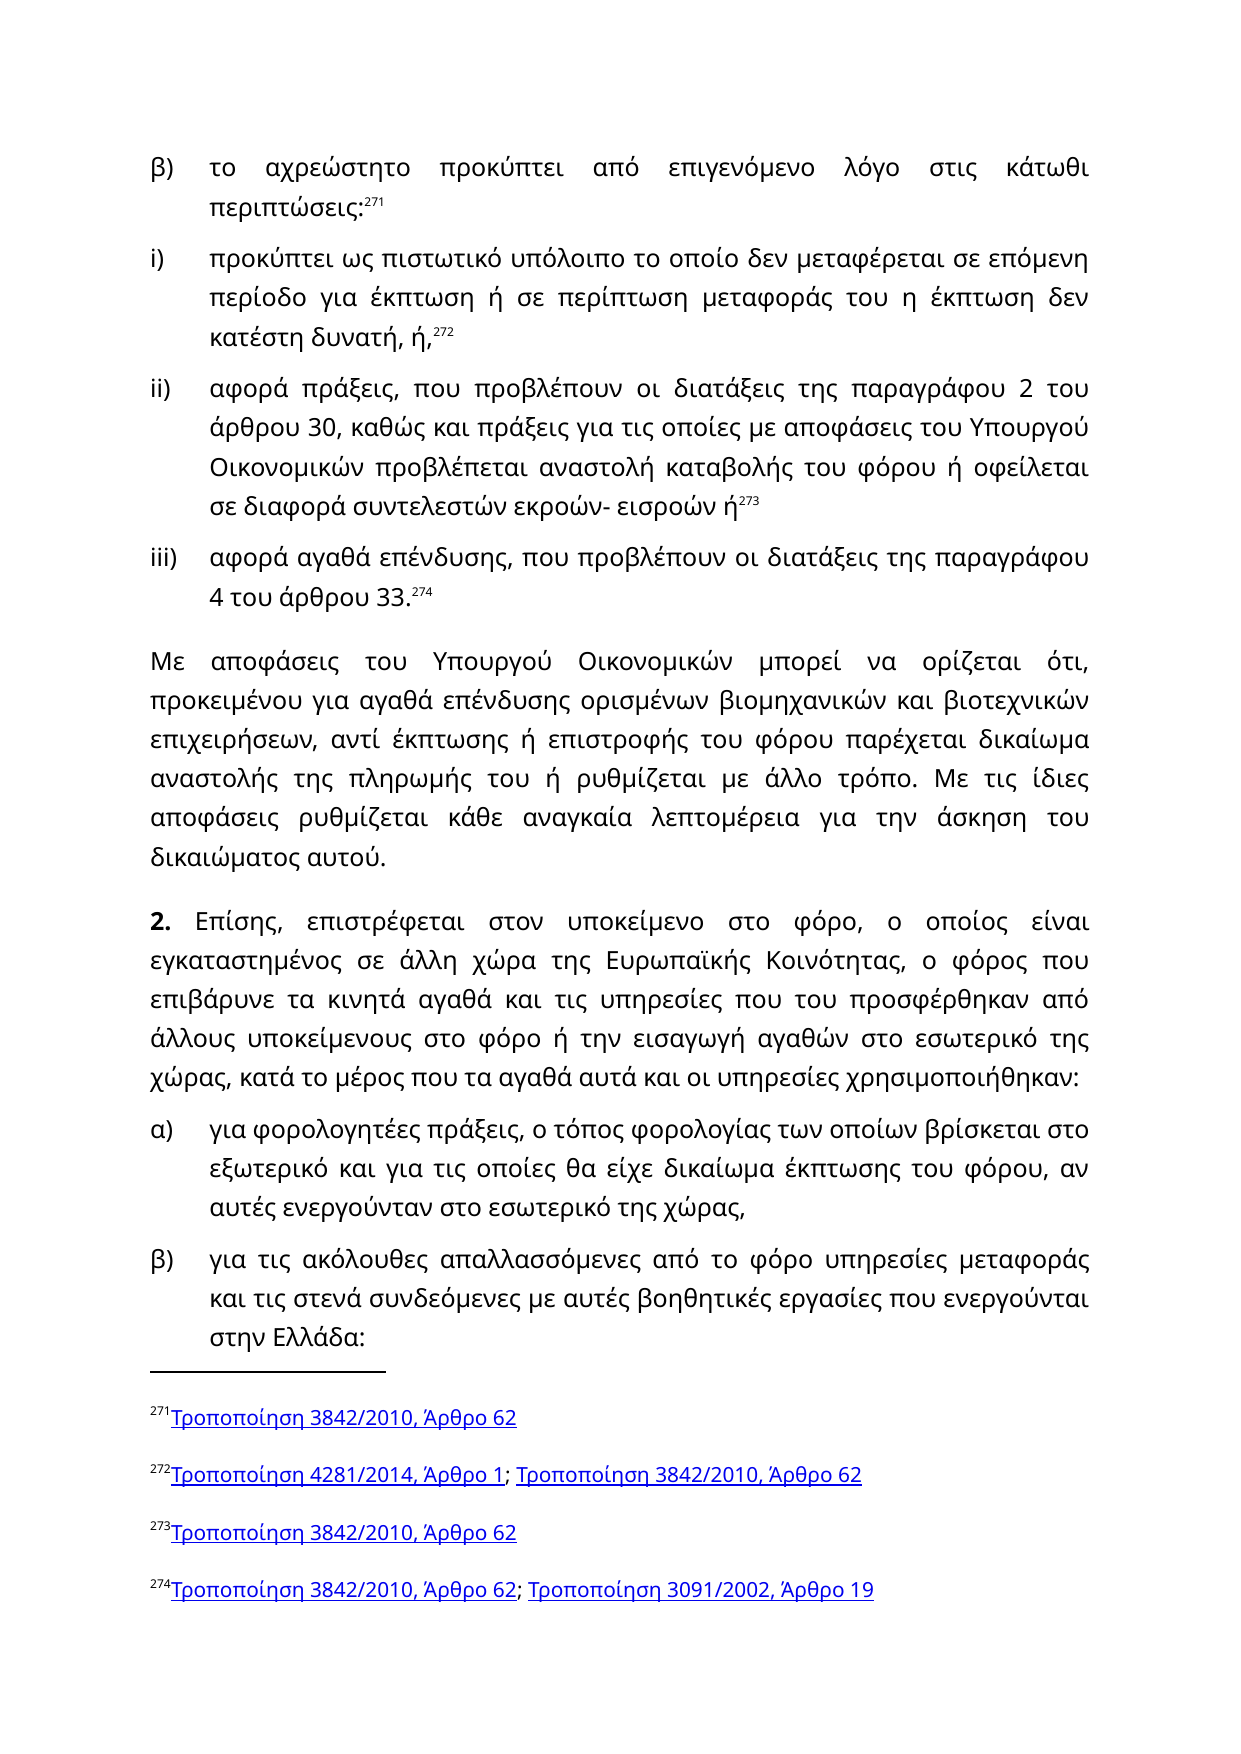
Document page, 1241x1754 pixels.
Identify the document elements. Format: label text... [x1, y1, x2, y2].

list β) το αχρεώστητο προκύπτει από επιγενόμενο λόγο στις κάτωθι περιπτώσεις: [150, 150, 1090, 223]
text Με αποφάσεις του Υπουργού Οικονομικών μπορεί να ορίζεται ότι, προκειμένου για αγαθά επένδυσης ορισμένων βιομηχανικών και βιοτεχνικών επιχειρήσεων, αντί έκπτωσης ή επιστροφής του φόρου παρέχεται δικαίωμα αναστολής της πληρωμής του ή ρυθμίζεται με άλλο τρόπο. Με τις ίδιες αποφάσεις ρυθμίζεται κάθε αναγκαία λεπτομέρεια για την άσκηση του δικαιώματος αυτού. [150, 643, 1090, 873]
text Τροποποίηση 3842/2010, Άρθρο 62 [150, 1403, 1090, 1431]
list ii) αφορά πράξεις, που προβλέπουν οι διατάξεις της παραγράφου 2 του άρθρου 30, καθώς και πράξεις για τις οποίες με αποφάσεις του Υπουργού Οικονομικών προβλέπεται αναστολή καταβολής του φόρου ή οφείλεται σε διαφορά συντελεστών εκροών- εισροών ή [150, 371, 1090, 522]
text 2. Επίσης, επιστρέφεται στον υποκείμενο στο φόρο, ο οποίος είναι εγκαταστημένος σε άλλη χώρα της Ευρωπαϊκής Κοινότητας, ο φόρος που επιβάρυνε τα κινητά αγαθά και τις υπηρεσίες που του προσφέρθηκαν από άλλους υποκείμενους στο φόρο ή την εισαγωγή αγαθών στο εσωτερικό της χώρας, κατά το μέρος που τα αγαθά αυτά και οι υπηρεσίες χρησιμοποιήθηκαν: [150, 903, 1090, 1094]
text Τροποποίηση 3842/2010, Άρθρο 62; Τροποποίηση 3091/2002, Άρθρο 19 [150, 1576, 1090, 1604]
list iii) αφορά αγαθά επένδυσης, που προβλέπουν οι διατάξεις της παραγράφου 4 του άρθρου 33. [150, 540, 1090, 613]
list α) για φορολογητέες πράξεις, ο τόπος φορολογίας των οποίων βρίσκεται στο εξωτερικό και για τις οποίες θα είχε δικαίωμα έκπτωσης του φόρου, αν αυτές ενεργούνταν στο εσωτερικό της χώρας, [150, 1112, 1090, 1224]
text Τροποποίηση 3842/2010, Άρθρο 62 [150, 1518, 1090, 1546]
list β) για τις ακόλουθες απαλλασσόμενες από το φόρο υπηρεσίες μεταφοράς και τις στενά συνδεόμενες με αυτές βοηθητικές εργασίες που ενεργούνται στην Ελλάδα: [150, 1242, 1090, 1354]
text Τροποποίηση 4281/2014, Άρθρο 1; Τροποποίηση 3842/2010, Άρθρο 62 [150, 1460, 1090, 1489]
list i) προκύπτει ως πιστωτικό υπόλοιπο το οποίο δεν μεταφέρεται σε επόμενη περίοδο για έκπτωση ή σε περίπτωση μεταφοράς του η έκπτωση δεν κατέστη δυνατή, ή, [150, 241, 1090, 353]
